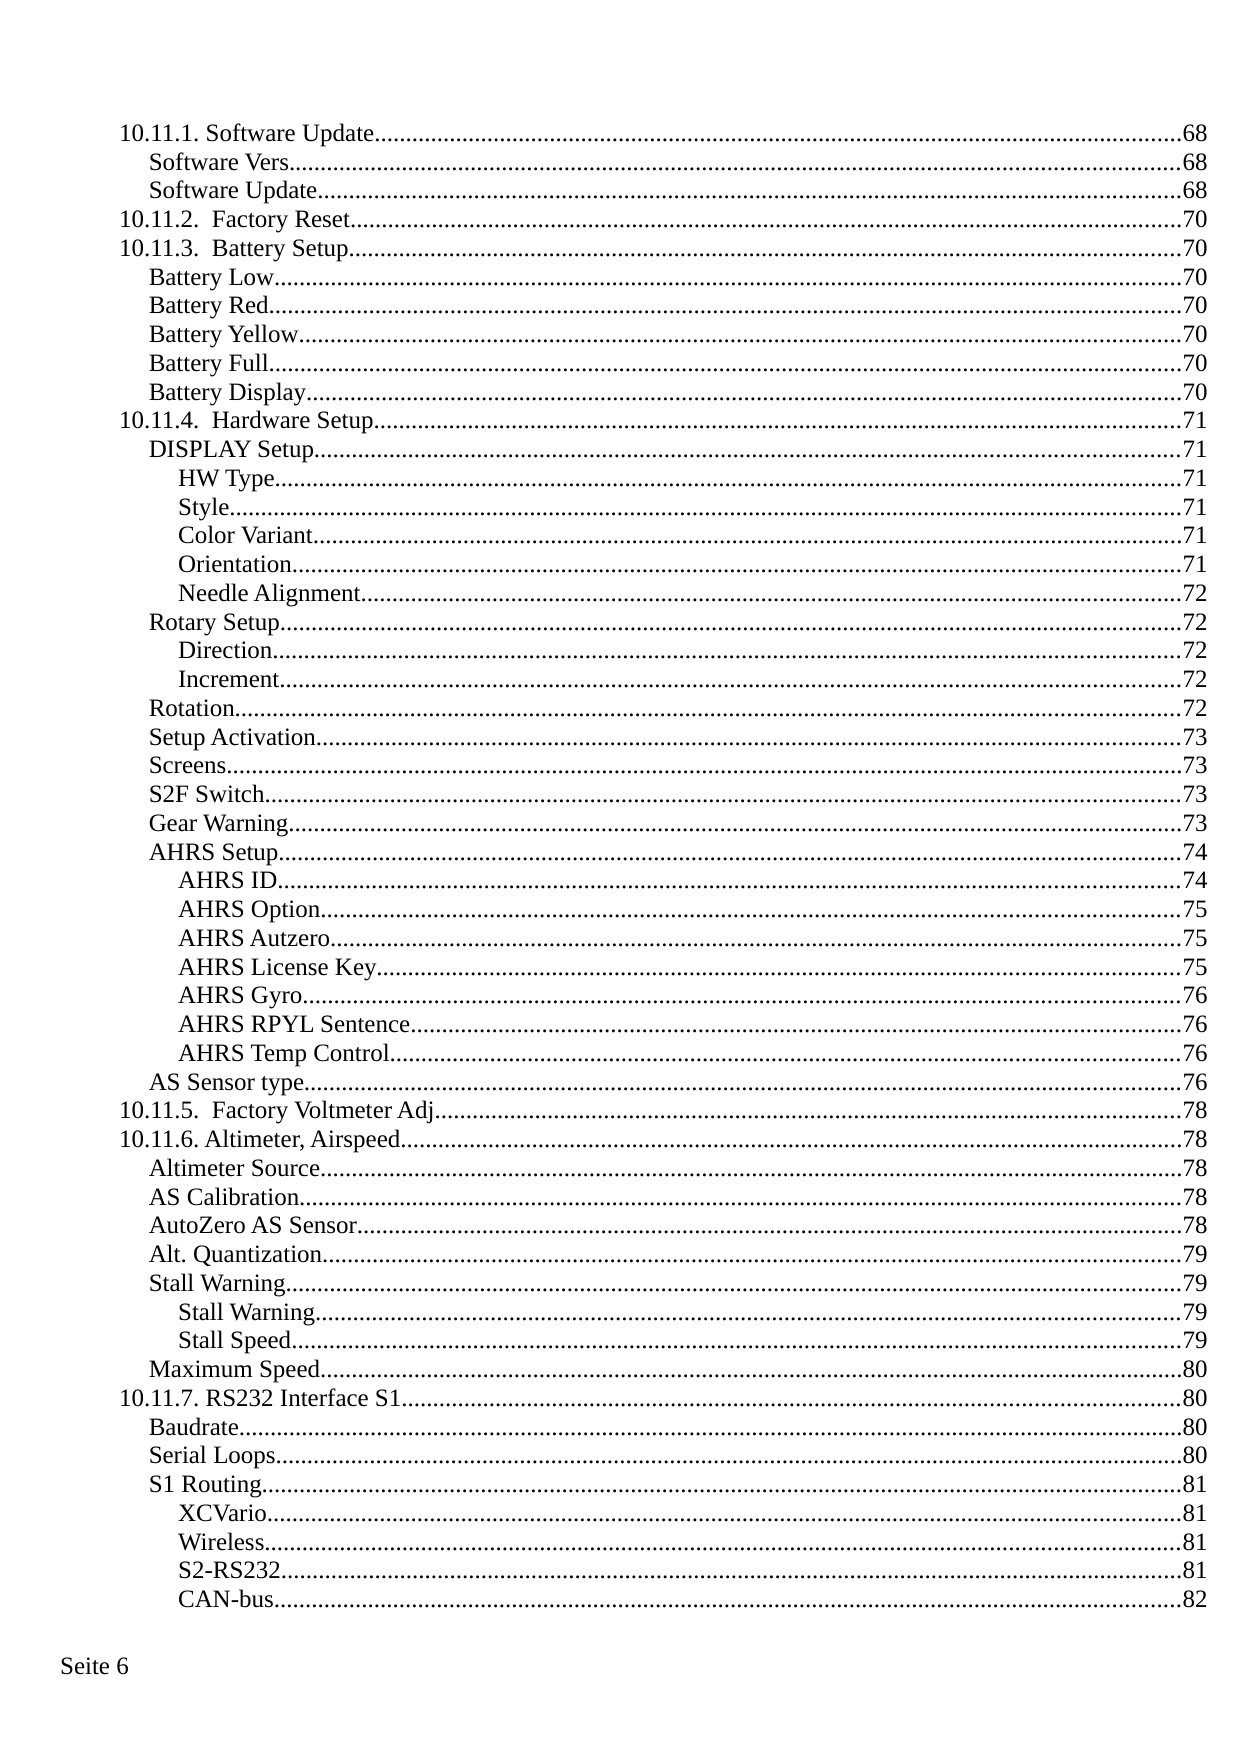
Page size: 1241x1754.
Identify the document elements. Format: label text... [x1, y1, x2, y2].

text Alt. Quantization 79 [148, 1239, 1207, 1268]
text 10.11.5. Factory Voltmeter Adj 78 [119, 1096, 1207, 1124]
text AutoZero AS Sensor 78 [148, 1211, 1207, 1239]
text 10.11.2. Factory Reset 70 [119, 204, 1207, 233]
text Stall Warning 79 [148, 1268, 1207, 1297]
text Battery Yellow 70 [148, 319, 1207, 348]
text Software Update 68 [148, 176, 1207, 204]
text Screens 73 [148, 751, 1207, 779]
text Style 71 [178, 492, 1207, 521]
text Color Variant 71 [178, 521, 1207, 549]
text 10.11.3. Battery Setup 70 [119, 233, 1207, 262]
text Direction 72 [178, 636, 1207, 664]
text Battery Display 70 [148, 377, 1207, 406]
text Maximum Speed 80 [148, 1354, 1207, 1383]
text Setup Activation 73 [148, 722, 1207, 751]
text Serial Loops 80 [148, 1441, 1207, 1469]
text AHRS ID 74 [178, 866, 1207, 894]
text AHRS License Key 75 [178, 952, 1207, 981]
text Rotary Setup 72 [148, 607, 1207, 636]
text 10.11.7. RS232 Interface S1 80 [119, 1383, 1207, 1412]
text AHRS Temp Control 76 [178, 1038, 1207, 1067]
text DISPLAY Setup 71 [148, 434, 1207, 463]
text Battery Red 70 [148, 291, 1207, 319]
text S2F Switch 73 [148, 779, 1207, 808]
text Software Vers. 68 [148, 147, 1207, 176]
text Wireless 81 [178, 1527, 1207, 1556]
text Gear Warning 73 [148, 808, 1207, 837]
text XCVario 81 [178, 1498, 1207, 1527]
text Rotation 72 [148, 693, 1207, 722]
text Stall Speed 79 [178, 1326, 1207, 1354]
text 10.11.6. Altimeter, Airspeed 78 [119, 1124, 1207, 1153]
text AHRS RPYL Sentence 76 [178, 1009, 1207, 1038]
text AHRS Setup 74 [148, 837, 1207, 866]
text Stall Warning 79 [178, 1297, 1207, 1326]
text 10.11.1. Software Update 68 [119, 118, 1207, 147]
text AHRS Option 75 [178, 894, 1207, 923]
text S2-RS232 81 [178, 1556, 1207, 1584]
text Increment 72 [178, 664, 1207, 693]
text CAN-bus 82 [178, 1584, 1207, 1613]
text Baudrate 80 [148, 1412, 1207, 1441]
text Battery Low 70 [148, 262, 1207, 291]
text Altimeter Source 78 [148, 1153, 1207, 1182]
text AHRS Gyro 76 [178, 981, 1207, 1009]
text AS Calibration 78 [148, 1182, 1207, 1211]
text Battery Full 70 [148, 348, 1207, 377]
text HW Type 71 [178, 463, 1207, 492]
text AHRS Autzero 75 [178, 923, 1207, 952]
text S1 Routing 81 [148, 1469, 1207, 1498]
text Orientation 71 [178, 549, 1207, 578]
text AS Sensor type 76 [148, 1067, 1207, 1096]
text Needle Alignment 72 [178, 578, 1207, 607]
text 10.11.4. Hardware Setup 71 [119, 406, 1207, 434]
